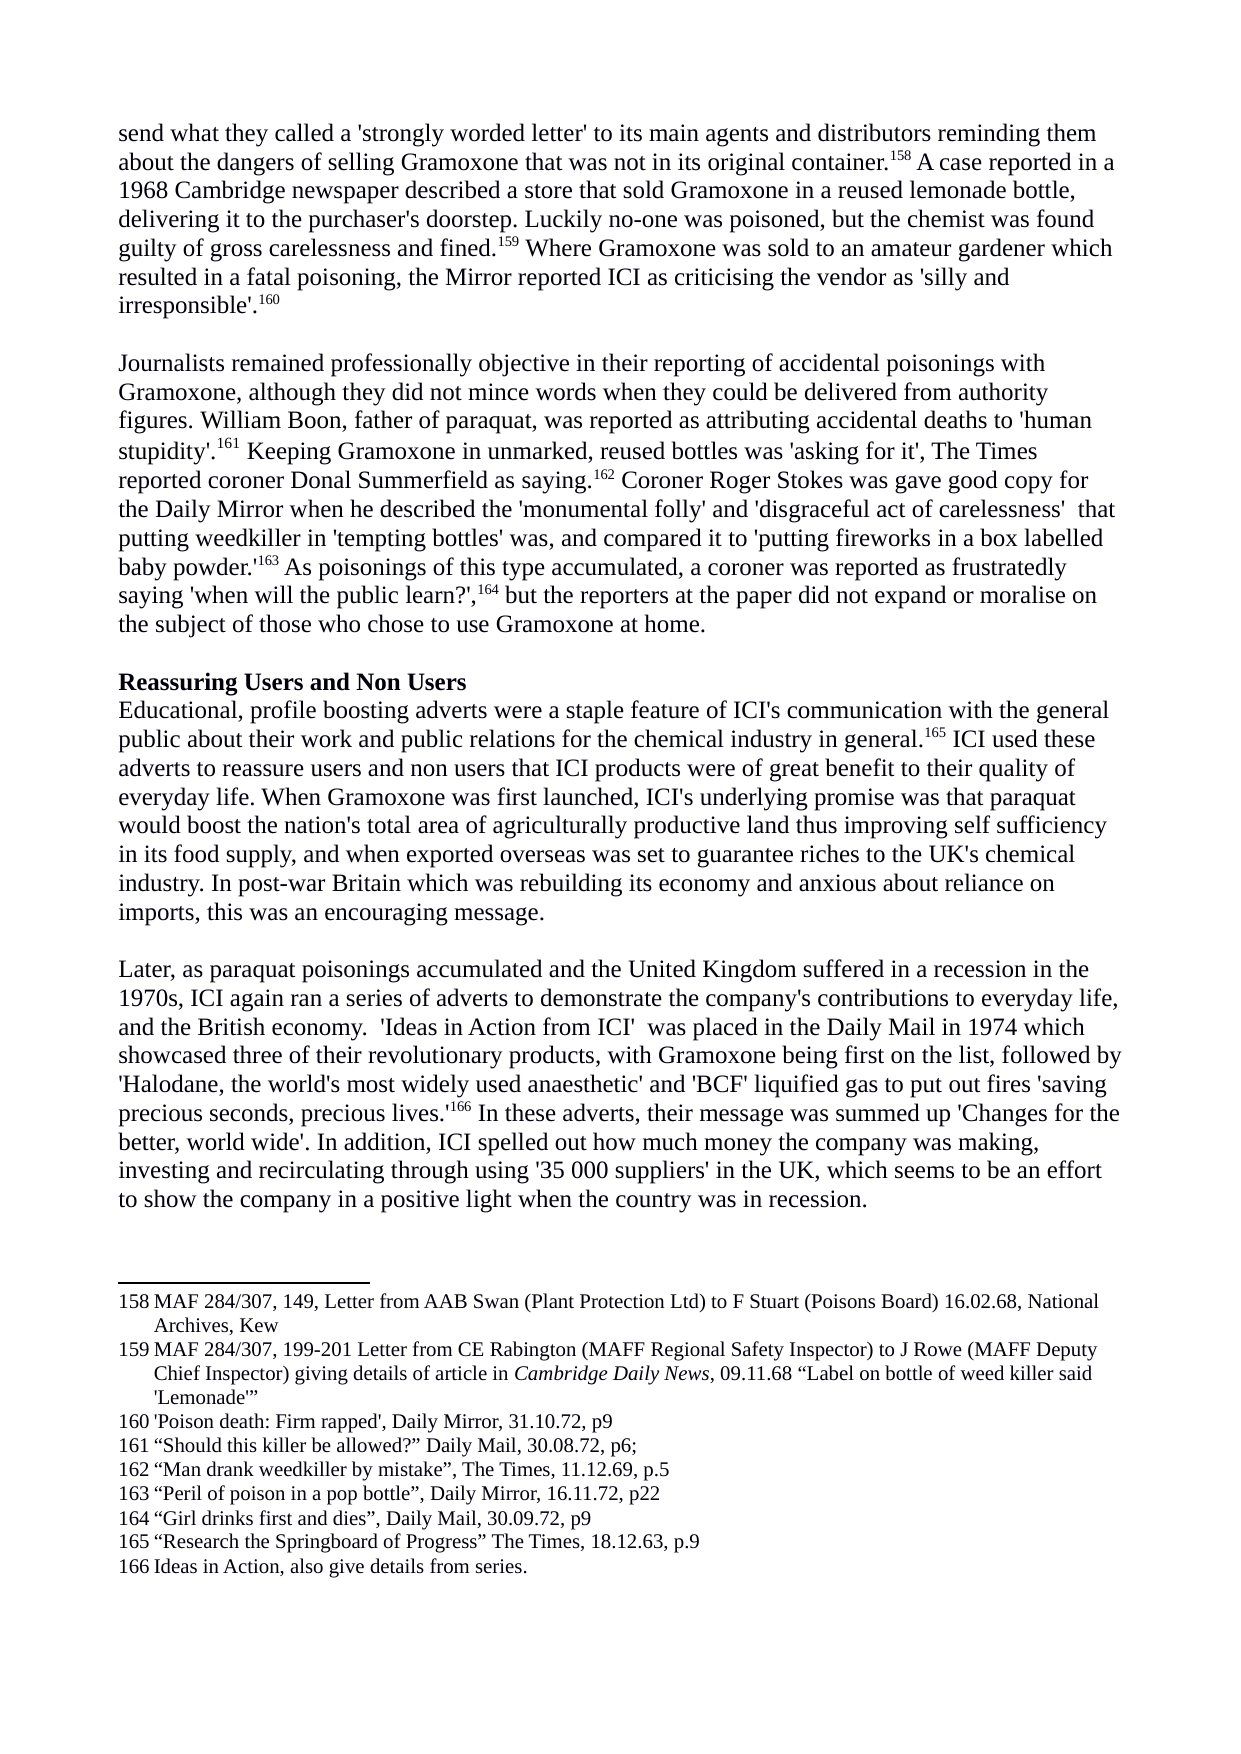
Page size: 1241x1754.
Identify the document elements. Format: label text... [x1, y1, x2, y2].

text MAF 284/307, 199-201 Letter from CE Rabington (MAFF Regional Safety Inspector) to J Rowe (MAFF Deputy Chief Inspector) giving details of article in Cambridge Daily News, 09.11.68 “Label on bottle of weed killer said 'Lemonade'” [118, 1337, 1122, 1409]
text MAF 284/307, 149, Letter from AAB Swan (Plant Protection Ltd) to F Stuart (Poisons Board) 16.02.68, National Archives, Kew [118, 1289, 1122, 1337]
text “Should this killer be allowed?” Daily Mail, 30.08.72, p6; [118, 1433, 1122, 1457]
text “Peril of poison in a pop bottle”, Daily Mirror, 16.11.72, p22 [118, 1481, 1122, 1505]
text “Man drank weedkiller by mistake”, The Times, 11.12.69, p.5 [118, 1457, 1122, 1481]
text Educational, profile boosting adverts were a staple feature of ICI's communication with the general public about their work and public relations for the chemical industry in general. ICI used these adverts to reassure users and non users that ICI products were of great benefit to their quality of everyday life. When Gramoxone was first launched, ICI's underlying promise was that paraquat would boost the nation's total area of agriculturally productive land thus improving self sufficiency in its food supply, and when exported overseas was set to guarantee riches to the UK's chemical industry. In post-war Britain which was rebuilding its economy and anxious about reliance on imports, this was an encouraging message. [118, 696, 1122, 926]
text Later, as paraquat poisonings accumulated and the United Kingdom suffered in a recession in the 1970s, ICI again ran a series of adverts to demonstrate the company's contributions to everyday life, and the British economy. 'Ideas in Action from ICI' was placed in the Daily Mail in 1974 which showcased three of their revolutionary products, with Gramoxone being first on the list, followed by 'Halodane, the world's most widely used anaesthetic' and 'BCF' liquified gas to put out fires 'saving precious seconds, precious lives.' In these adverts, their message was summed up 'Changes for the better, world wide'. In addition, ICI spelled out how much money the company was making, investing and recirculating through using '35 000 suppliers' in the UK, which seems to be an effort to show the company in a positive light when the country was in recession. [118, 954, 1122, 1213]
text send what they called a 'strongly worded letter' to its main agents and distributors reminding them about the dangers of selling Gramoxone that was not in its original container. A case reported in a 1968 Cambridge newspaper described a store that sold Gramoxone in a reused lemonade bottle, delivering it to the purchaser's doorstep. Luckily no-one was poisoned, but the chemist was found guilty of gross carelessness and fined. Where Gramoxone was sold to an amateur gardener which resulted in a fatal poisoning, the Mirror reported ICI as criticising the vendor as 'silly and irresponsible'. [118, 118, 1122, 319]
text “Research the Springboard of Progress” The Times, 18.12.63, p.9 [118, 1529, 1122, 1553]
text Ideas in Action, also give details from series. [118, 1553, 1122, 1578]
text Reassuring Users and Non Users [118, 667, 1122, 696]
text Journalists remained professionally objective in their reporting of accidental poisonings with Gramoxone, although they did not mince words when they could be delivered from authority figures. William Boon, father of paraquat, was reported as attributing accidental deaths to 'human stupidity'. Keeping Gramoxone in unmarked, reused bottles was 'asking for it', The Times reported coroner Donal Summerfield as saying. Coroner Roger Stokes was gave good copy for the Daily Mirror when he described the 'monumental folly' and 'disgraceful act of carelessness' that putting weedkiller in 'tempting bottles' was, and compared it to 'putting fireworks in a box labelled baby powder.' As poisonings of this type accumulated, a coroner was reported as frustratedly saying 'when will the public learn?', but the reporters at the paper did not expand or moralise on the subject of those who chose to use Gramoxone at home. [118, 348, 1122, 638]
text 'Poison death: Firm rapped', Daily Mirror, 31.10.72, p9 [118, 1409, 1122, 1433]
text “Girl drinks first and dies”, Daily Mail, 30.09.72, p9 [118, 1505, 1122, 1529]
